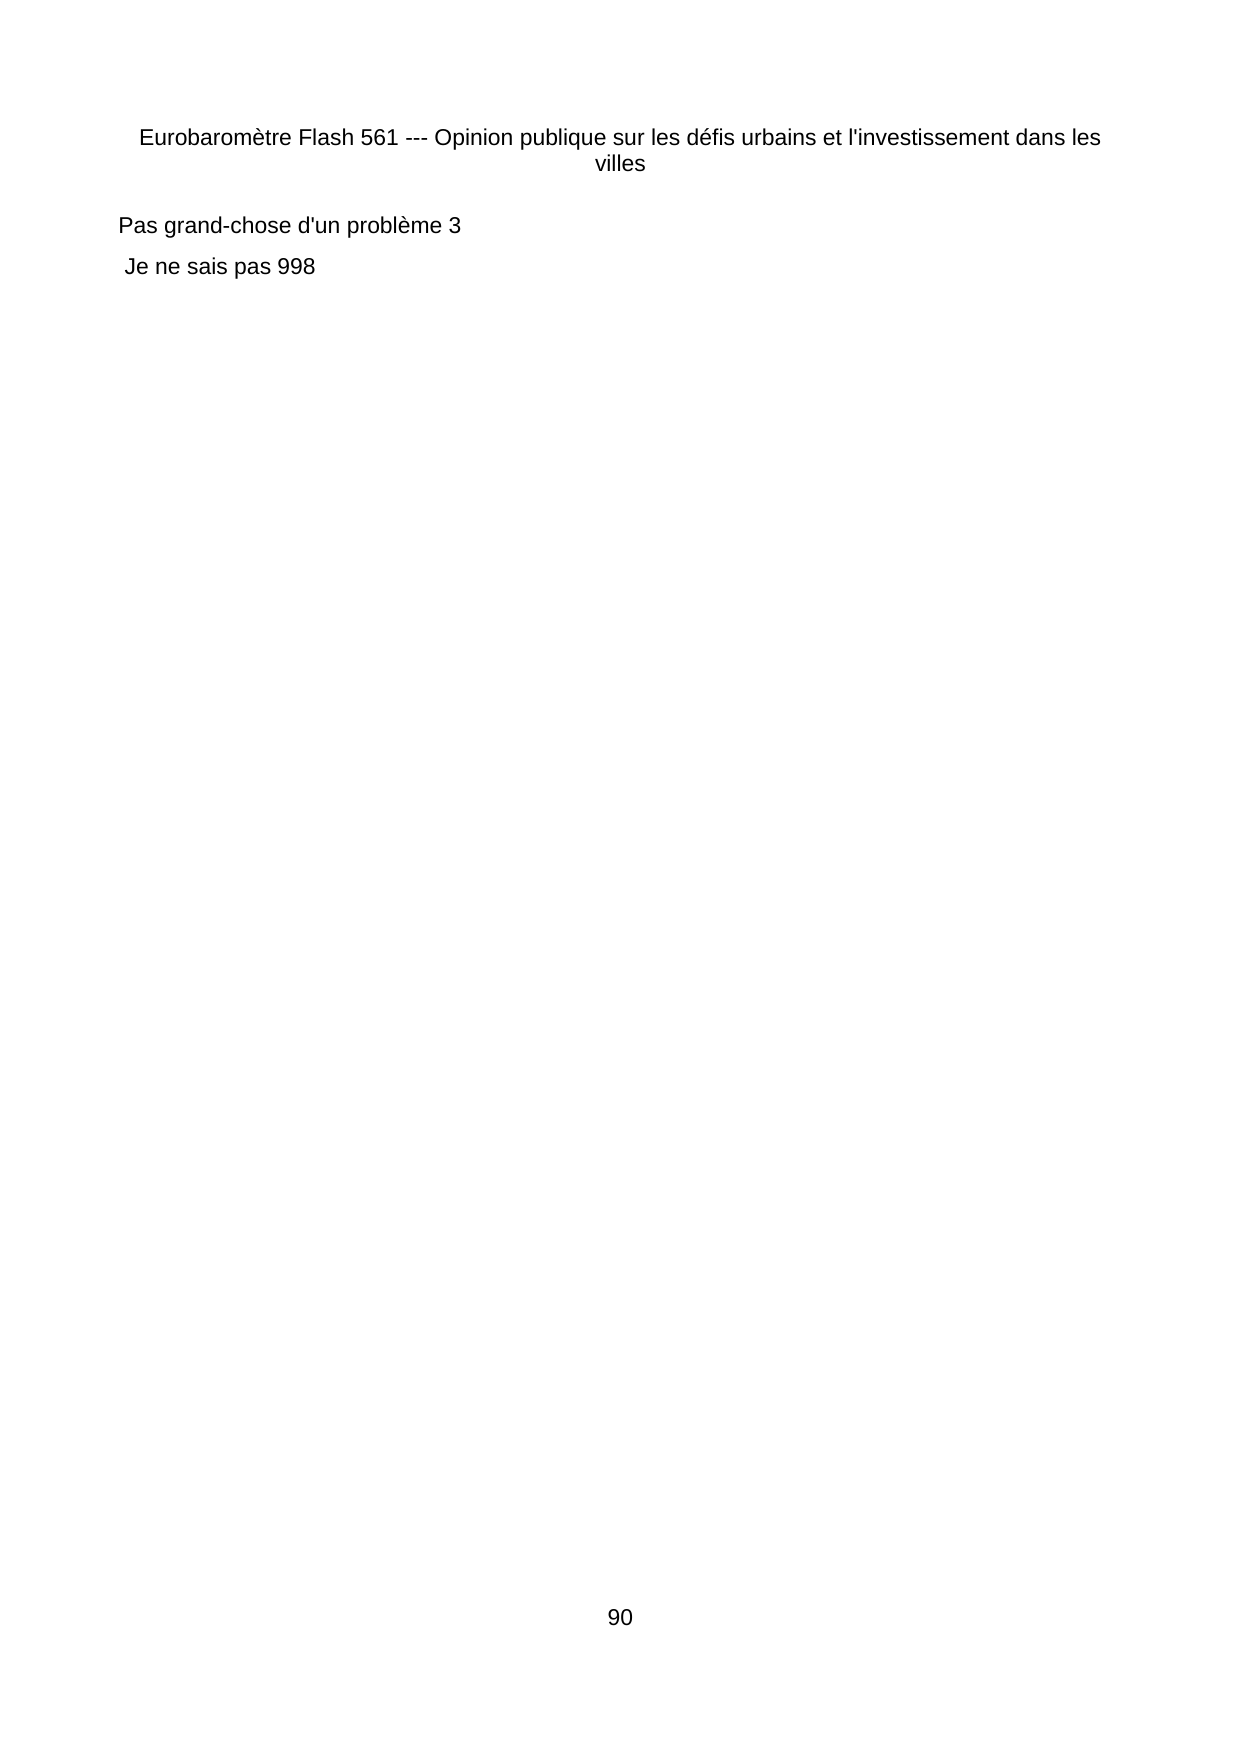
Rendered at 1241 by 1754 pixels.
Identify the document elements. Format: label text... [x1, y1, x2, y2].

text Je ne sais pas 998 [118, 253, 1122, 279]
text Pas grand-chose d'un problème 3 [118, 212, 1122, 238]
